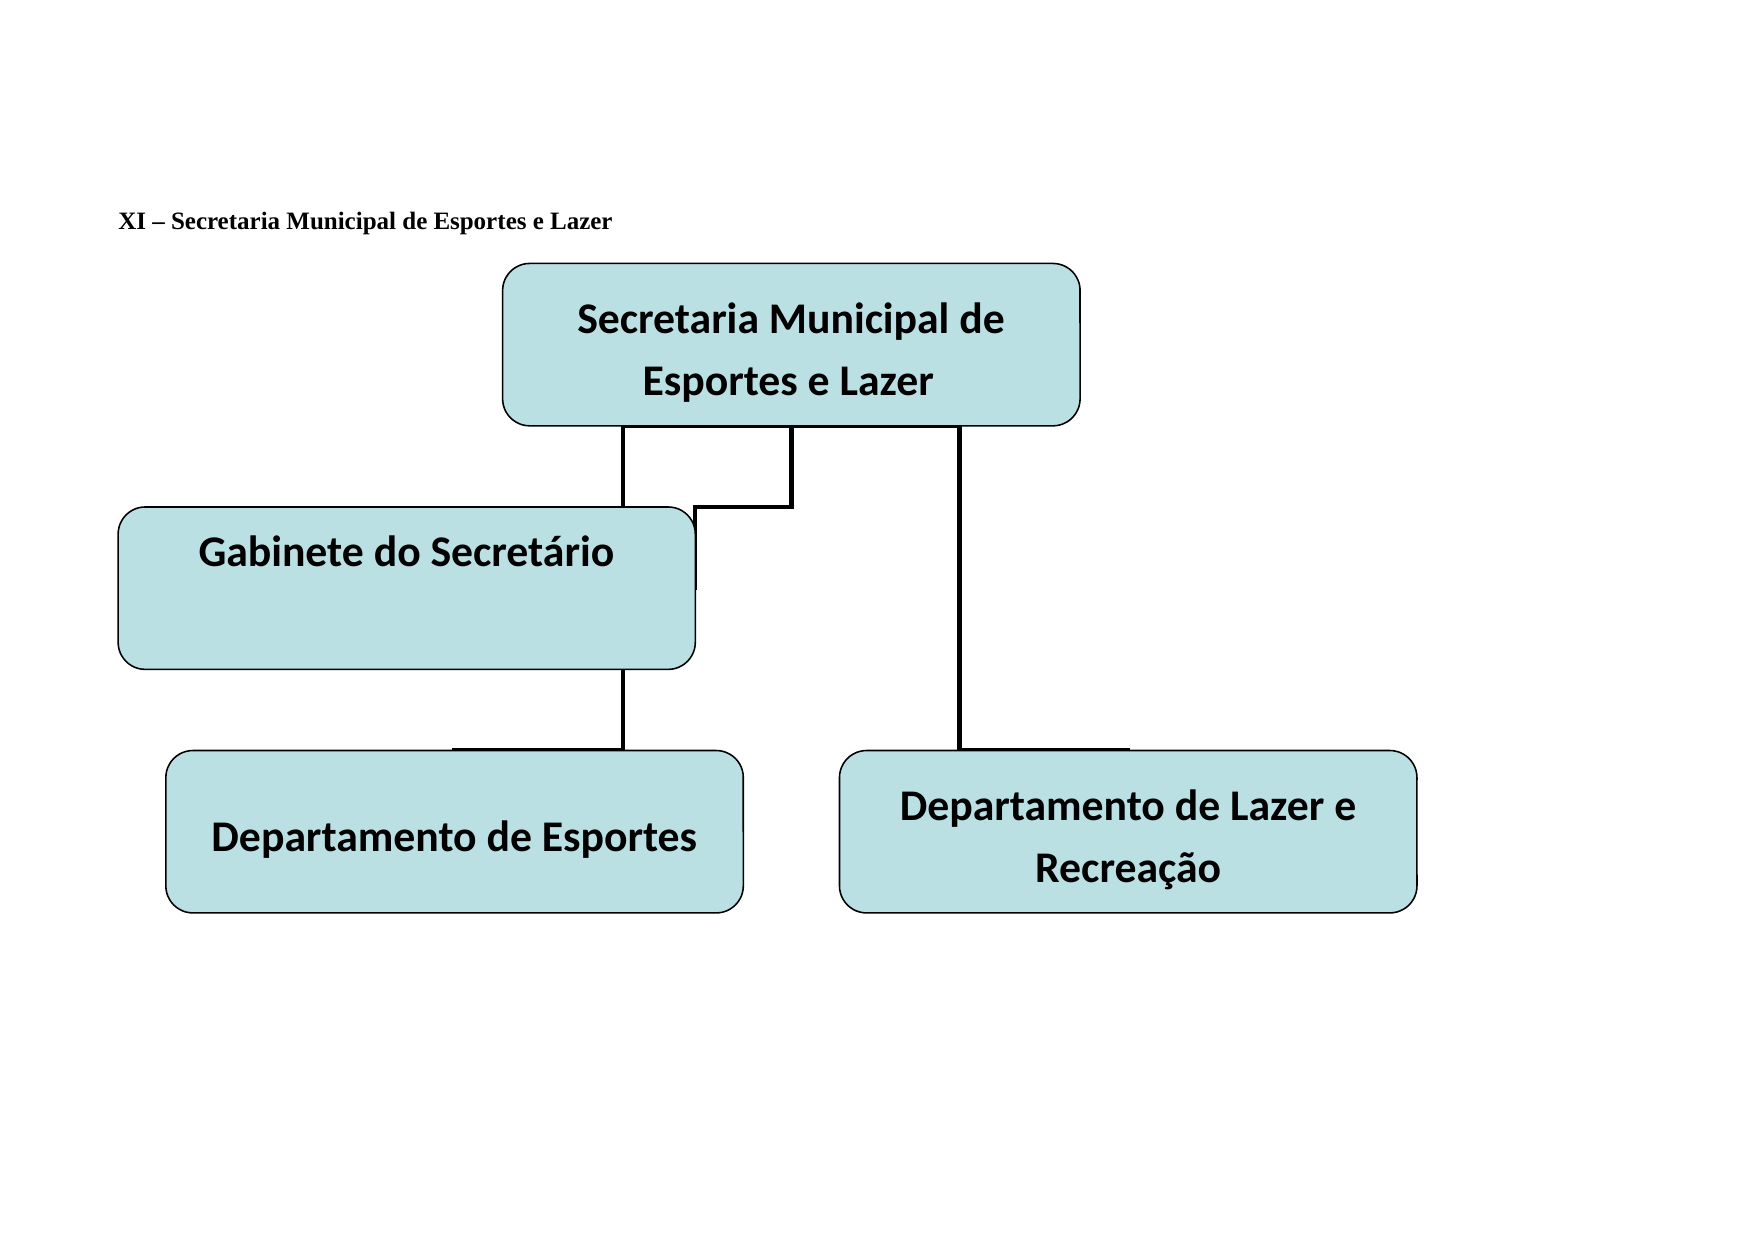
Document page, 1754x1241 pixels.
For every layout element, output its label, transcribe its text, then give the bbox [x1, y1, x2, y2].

text XI – Secretaria Municipal de Esportes e Lazer [118, 206, 1636, 235]
